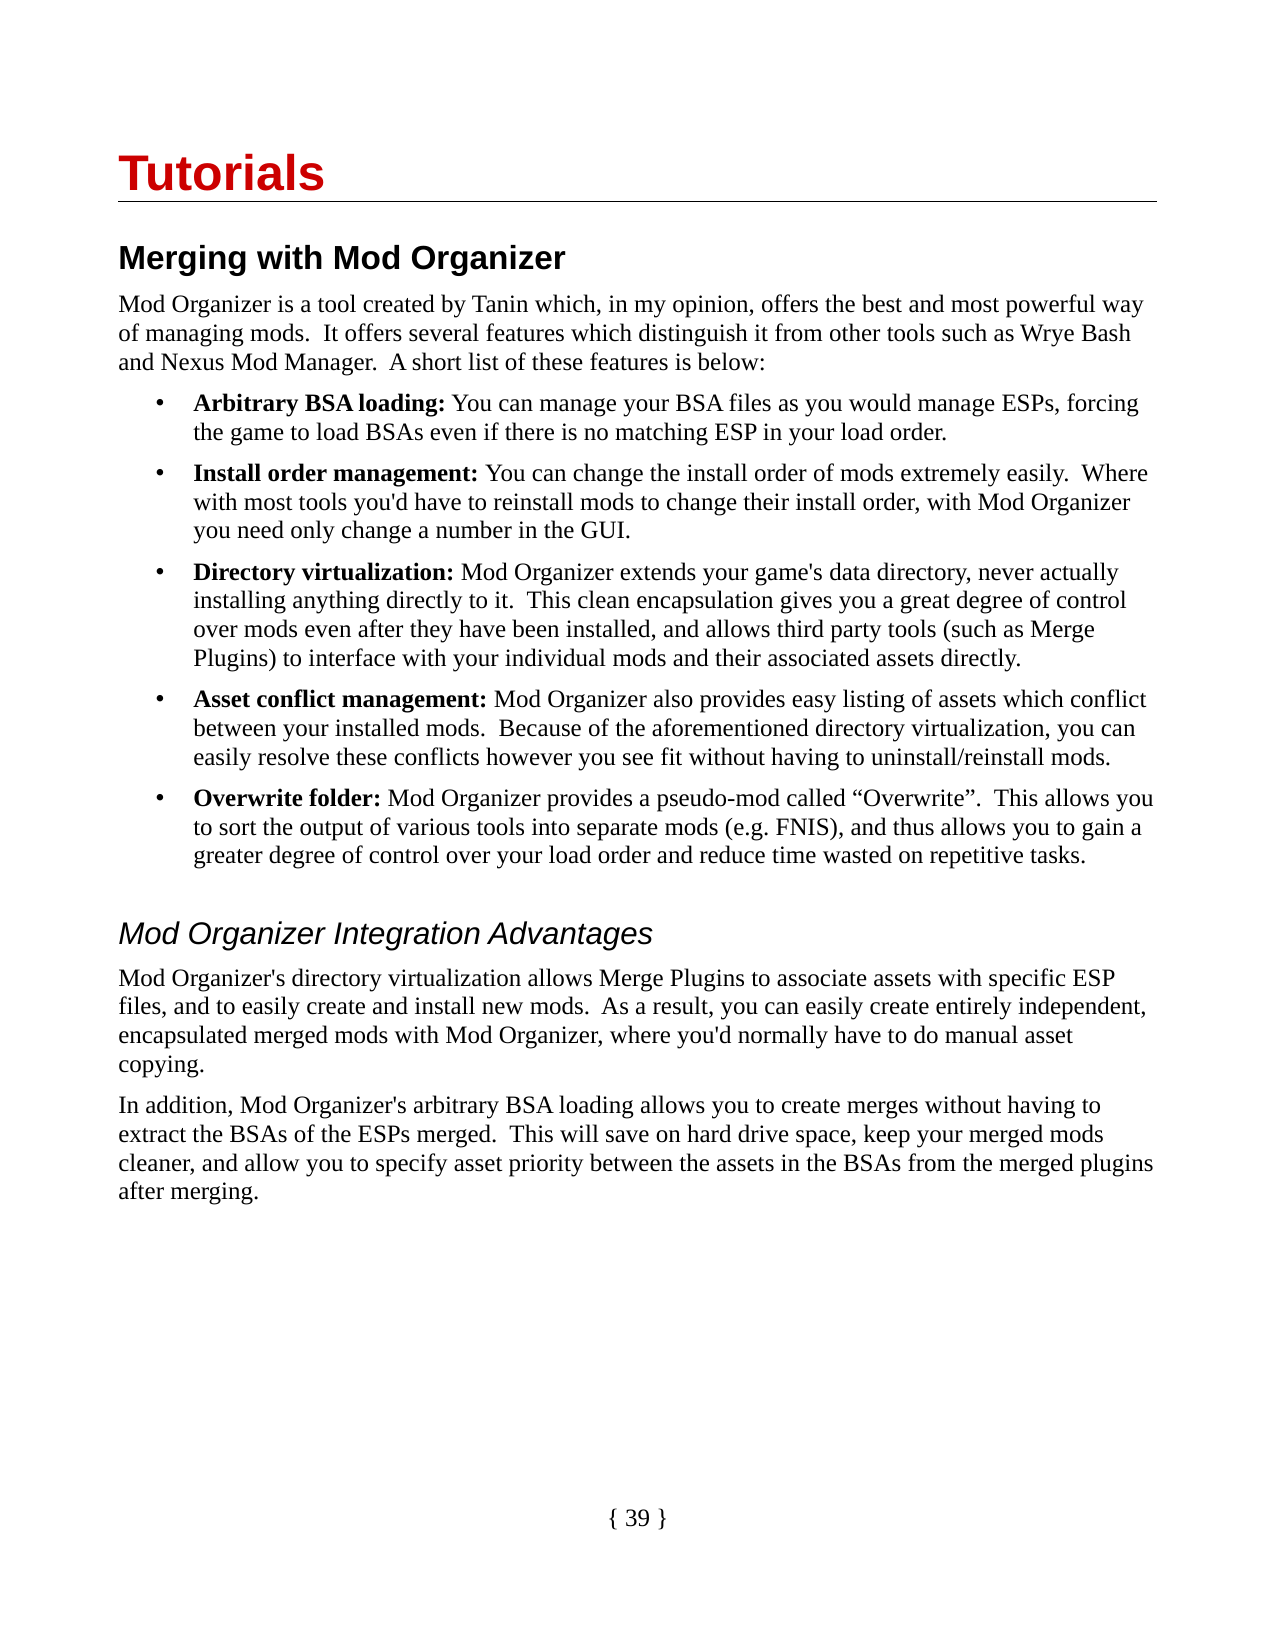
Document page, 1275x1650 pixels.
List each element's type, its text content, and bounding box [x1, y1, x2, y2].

subtitle Merging with Mod Organizer [118, 238, 1157, 277]
list Install order management: You can change the install order of mods extremely easily. Where with most tools you'd have to reinstall mods to change their install order, with Mod Organizer you need only change a number in the GUI. [156, 458, 1157, 544]
text Mod Organizer is a tool created by Tanin which, in my opinion, offers the best and most powerful way of managing mods. It offers several features which distinguish it from other tools such as Wrye Bash and Nexus Mod Manager. A short list of these features is below: [118, 289, 1157, 375]
list Directory virtualization: Mod Organizer extends your game's data directory, never actually installing anything directly to it. This clean encapsulation gives you a great degree of control over mods even after they have been installed, and allows third party tools (such as Merge Plugins) to interface with your individual mods and their associated assets directly. [156, 557, 1157, 672]
text In addition, Mod Organizer's arbitrary BSA loading allows you to create merges without having to extract the BSAs of the ESPs merged. This will save on hard drive space, keep your merged mods cleaner, and allow you to specify asset priority between the assets in the BSAs from the merged plugins after merging. [118, 1090, 1157, 1205]
list Asset conflict management: Mod Organizer also provides easy listing of assets which conflict between your installed mods. Because of the aforementioned directory virtualization, you can easily resolve these conflicts however you see fit without having to uninstall/reinstall mods. [156, 684, 1157, 770]
list Overwrite folder: Mod Organizer provides a pseudo-mod called “Overwrite”. This allows you to sort the output of various tools into separate mods (e.g. FNIS), and thus allows you to gain a greater degree of control over your load order and reduce time wasted on repetitive tasks. [156, 783, 1157, 869]
text Mod Organizer's directory virtualization allows Merge Plugins to associate assets with specific ESP files, and to easily create and install new mods. As a result, you can easily create entirely independent, encapsulated merged mods with Mod Organizer, where you'd normally have to do manual asset copying. [118, 963, 1157, 1078]
list Arbitrary BSA loading: You can manage your BSA files as you would manage ESPs, forcing the game to load BSAs even if there is no matching ESP in your load order. [156, 388, 1157, 445]
subtitle Tutorials [118, 143, 1157, 201]
subtitle Mod Organizer Integration Advantages [118, 915, 1157, 951]
